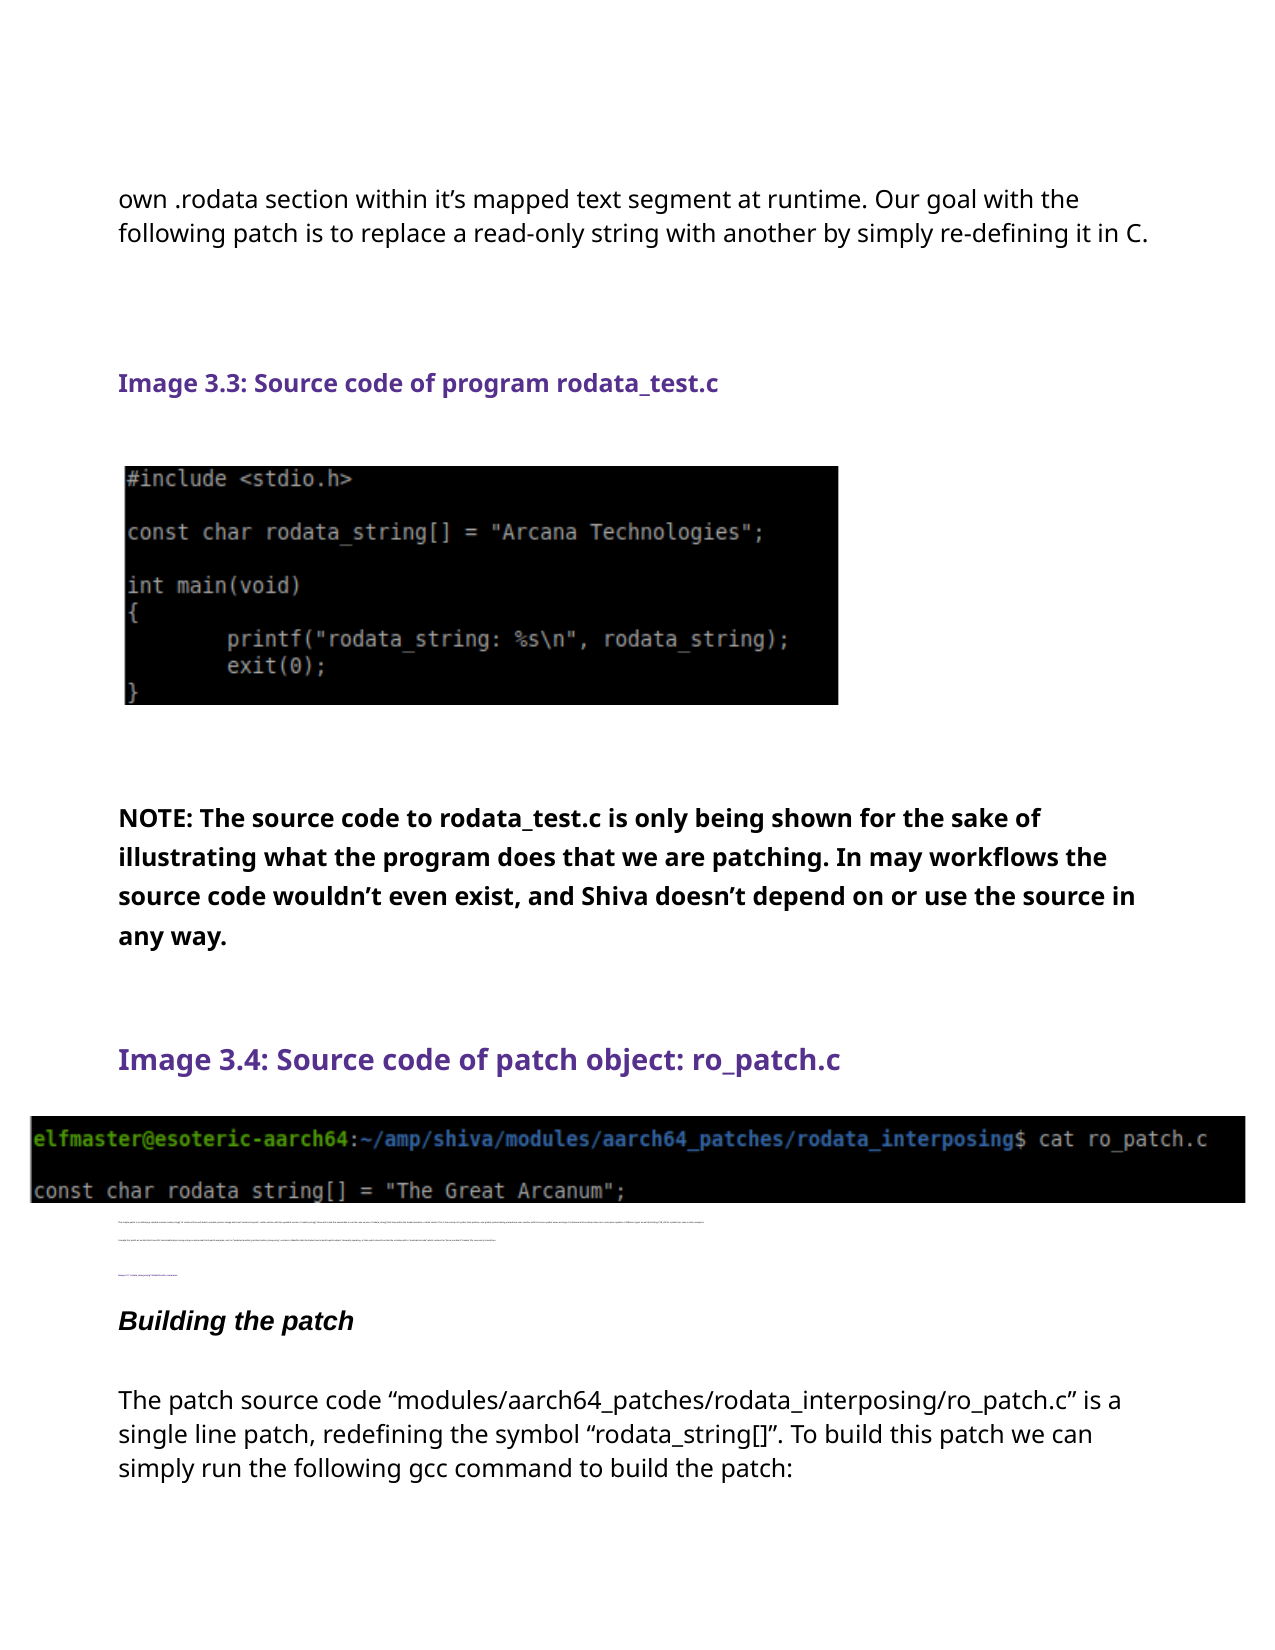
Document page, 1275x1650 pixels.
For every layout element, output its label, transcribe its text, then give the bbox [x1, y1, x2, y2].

text NOTE: The source code to rodata_test.c is only being shown for the sake of illustrating what the program does that we are patching. In may workflows the source code wouldn’t even exist, and Shiva doesn’t depend on or use the source in any way. [118, 801, 1157, 952]
text The patch source code “modules/aarch64_patches/rodata_interposing/ro_patch.c” is a single line patch, redefining the symbol “rodata_string[]”. To build this patch we can simply run the following gcc command to build the patch: [118, 1383, 1157, 1485]
text Image 3.3: Source code of program rodata_test.c [118, 366, 1157, 399]
subtitle Building the patch [118, 1305, 1157, 1336]
text Image 3.4: Source code of patch object: ro_patch.c [118, 1039, 1157, 1078]
picture [124, 466, 839, 705]
text own .rodata section within it’s mapped text segment at runtime. Our goal with the following patch is to replace a read-only string with another by simply re-defining it in C. [118, 182, 1157, 250]
picture [29, 1116, 1246, 1203]
